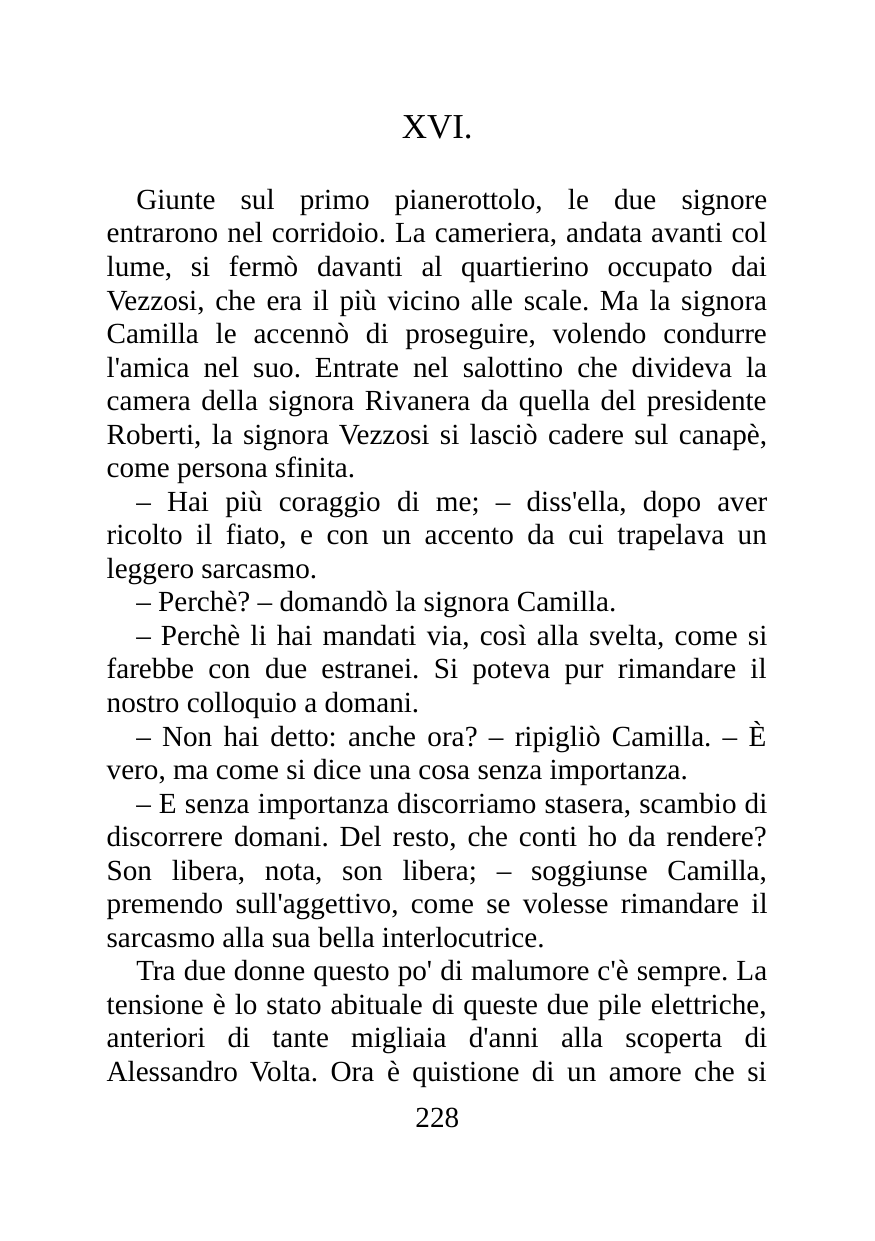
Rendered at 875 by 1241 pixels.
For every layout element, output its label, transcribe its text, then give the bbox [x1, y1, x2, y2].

text ‒ E senza importanza discorriamo stasera, scambio di discorrere domani. Del resto, che conti ho da rendere? Son libera, nota, son libera; ‒ soggiunse Camilla, premendo sull'aggettivo, come se volesse rimandare il sarcasmo alla sua bella interlocutrice. [106, 786, 768, 953]
text Giunte sul primo pianerottolo, le due signore entrarono nel corridoio. La cameriera, andata avanti col lume, si fermò davanti al quartierino occupato dai Vezzosi, che era il più vicino alle scale. Ma la signora Camilla le accennò di proseguire, volendo condurre l'amica nel suo. Entrate nel salottino che divideva la camera della signora Rivanera da quella del presidente Roberti, la signora Vezzosi si lasciò cadere sul canapè, come persona sfinita. [106, 182, 768, 484]
text ‒ Perchè li hai mandati via, così alla svelta, come si farebbe con due estranei. Si poteva pur rimandare il nostro colloquio a domani. [106, 618, 768, 719]
text ‒ Non hai detto: anche ora? ‒ ripigliò Camilla. ‒ È vero, ma come si dice una cosa senza importanza. [106, 719, 768, 786]
text ‒ Hai più coraggio di me; ‒ diss'ella, dopo aver ricolto il fiato, e con un accento da cui trapelava un leggero sarcasmo. [106, 484, 768, 584]
text Tra due donne questo po' di malumore c'è sempre. La tensione è lo stato abituale di queste due pile elettriche, anteriori di tante migliaia d'anni alla scoperta di Alessandro Volta. Ora è quistione di un amore che si [106, 953, 768, 1088]
text ‒ Perchè? ‒ domandò la signora Camilla. [106, 584, 768, 618]
subtitle XVI. [106, 106, 768, 147]
